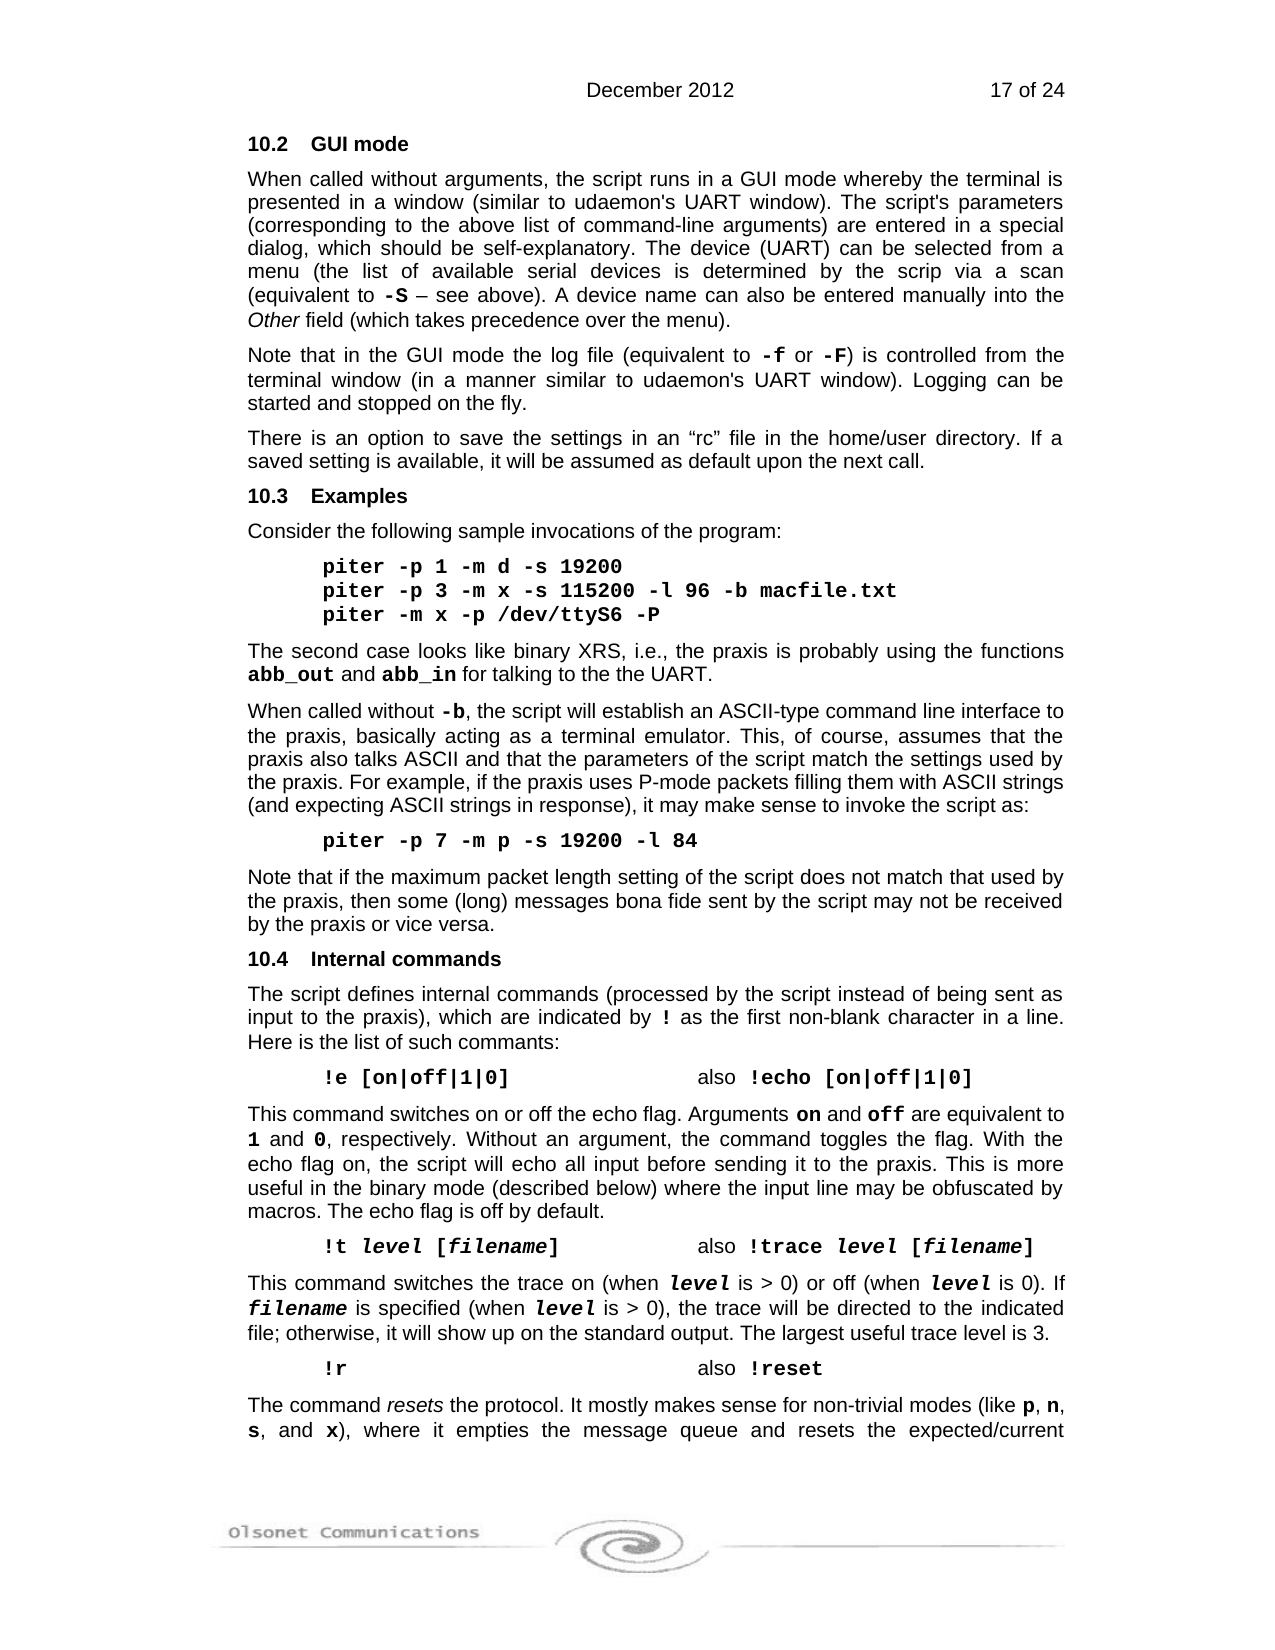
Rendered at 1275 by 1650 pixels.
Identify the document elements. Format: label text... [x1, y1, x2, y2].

text The command resets the protocol. It mostly makes sense for non-trivial modes (like p, n, s, and x), where it empties the message queue and resets the expected/current [247, 1393, 1065, 1443]
text This command switches on or off the echo flag. Arguments on and off are equivalent to 1 and 0, respectively. Without an argument, the command toggles the flag. With the echo flag on, the script will echo all input before sending it to the praxis. This is more useful in the binary mode (described below) where the input line may be obfuscated by macros. The echo flag is off by default. [247, 1103, 1065, 1222]
text !e [on|off|1|0] also !echo [on|off|1|0] [247, 1066, 1065, 1091]
text The second case looks like binary XRS, i.e., the praxis is probably using the functions abb_out and abb_in for talking to the the UART. [247, 639, 1065, 687]
text There is an option to save the settings in an “rc” file in the home/user directory. If a saved setting is available, it will be assumed as default upon the next call. [247, 427, 1065, 473]
subtitle Examples [247, 485, 1065, 508]
text Note that if the maximum packet length setting of the script does not match that used by the praxis, then some (long) messages bona fide sent by the script may not be received by the praxis or vice versa. [247, 866, 1065, 936]
text This command switches the trace on (when level is > 0) or off (when level is 0). If filename is specified (when level is > 0), the trace will be directed to the indicated file; otherwise, it will show up on the standard output. The largest useful trace level is 3. [247, 1271, 1065, 1344]
text When called without arguments, the script runs in a GUI mode whereby the terminal is presented in a window (similar to udaemon's UART window). The script's parameters (corresponding to the above list of command-line arguments) are entered in a special dialog, which should be self-explanatory. The device (UART) can be selected from a menu (the list of available serial devices is determined by the scrip via a scan (equivalent to -S – see above). A device name can also be entered manually into the Other field (which takes precedence over the menu). [247, 167, 1065, 332]
text piter -p 7 -m p -s 19200 -l 84 [247, 829, 1065, 854]
text Consider the following sample invocations of the program: [247, 520, 1065, 543]
subtitle Internal commands [247, 947, 1065, 971]
text piter -m x -p /dev/ttyS6 -P [247, 604, 1065, 627]
text piter -p 1 -m d -s 19200 [247, 555, 1065, 580]
text The script defines internal commands (processed by the script instead of being sent as input to the praxis), which are indicated by ! as the first non-blank character in a line. Here is the list of such commants: [247, 982, 1065, 1054]
picture [210, 1504, 1065, 1596]
subtitle GUI mode [247, 132, 1065, 155]
text When called without -b, the script will establish an ASCII-type command line interface to the praxis, basically acting as a terminal emulator. This, of course, assumes that the praxis also talks ASCII and that the parameters of the script match the settings used by the praxis. For example, if the praxis uses P-mode packets filling them with ASCII strings (and expecting ASCII strings in response), it may make sense to invoke the script as: [247, 699, 1065, 817]
text Note that in the GUI mode the log file (equivalent to -f or -F) is controlled from the terminal window (in a manner similar to udaemon's UART window). Logging can be started and stopped on the fly. [247, 343, 1065, 415]
text !t level [filename] also !trace level [filename] [247, 1234, 1065, 1259]
text !r also !reset [247, 1356, 1065, 1381]
text piter -p 3 -m x -s 115200 -l 96 -b macfile.txt [247, 580, 1065, 604]
